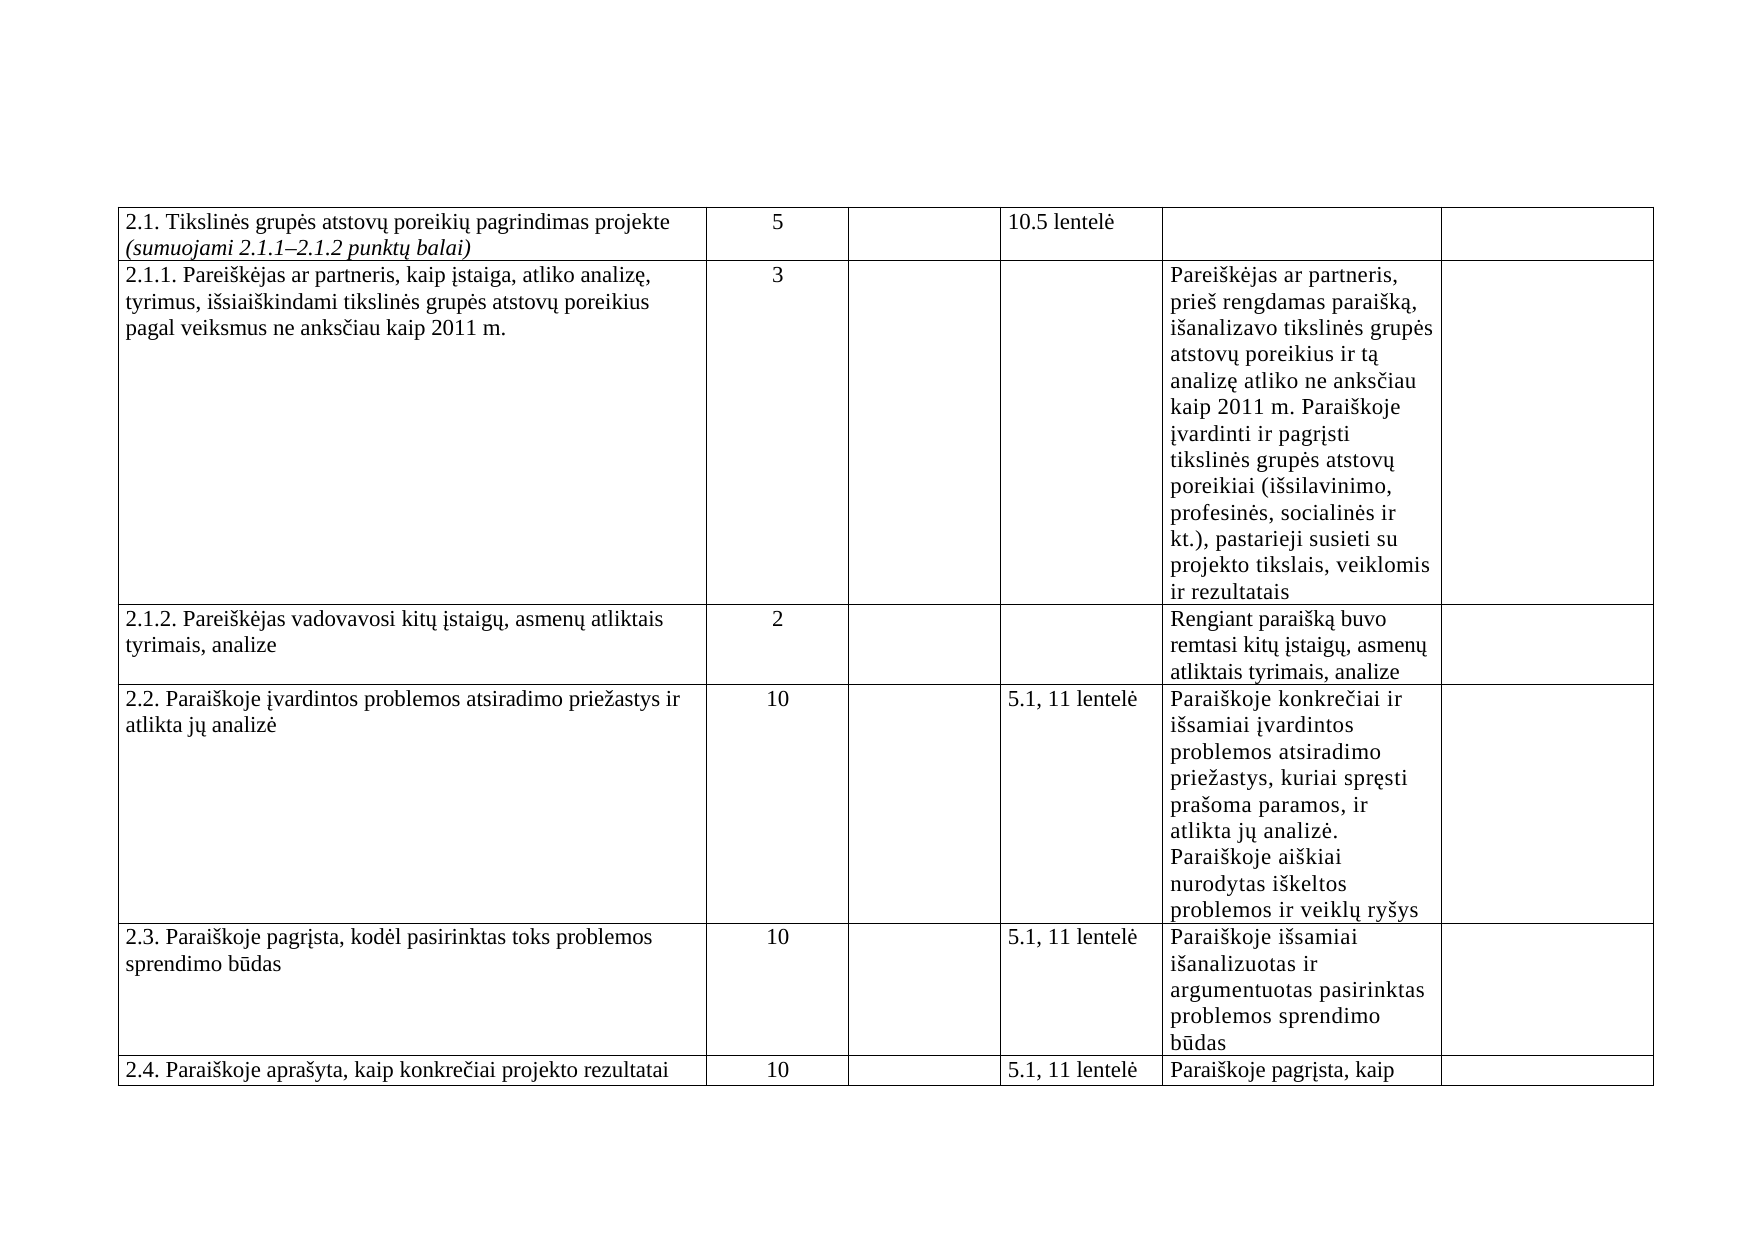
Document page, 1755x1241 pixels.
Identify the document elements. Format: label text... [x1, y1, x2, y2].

table_cell 2.1.2. Pareiškėjas vadovavosi kitų įstaigų, asmenų atliktais tyrimais, analize [119, 605, 706, 684]
table_cell 2.1.1. Pareiškėjas ar partneris, kaip įstaiga, atliko analizę, tyrimus, išsiaiškindami tikslinės grupės atstovų poreikius pagal veiksmus ne anksčiau kaip 2011 m. [119, 261, 706, 604]
table_cell [849, 261, 1000, 604]
table_cell 3 [707, 261, 848, 604]
table_cell [849, 685, 1000, 922]
table_cell Pareiškėjas ar partneris, prieš rengdamas paraišką, išanalizavo tikslinės grupės atstovų poreikius ir tą analizę atliko ne anksčiau kaip 2011 m. Paraiškoje įvardinti ir pagrįsti tikslinės grupės atstovų poreikiai (išsilavinimo, profesinės, socialinės ir kt.), pastarieji susieti su projekto tikslais, veiklomis ir rezultatais [1163, 261, 1441, 604]
table_cell Rengiant paraišką buvo remtasi kitų įstaigų, asmenų atliktais tyrimais, analize [1163, 605, 1441, 684]
table_cell 5.1, 11 lentelė [1001, 924, 1162, 1055]
table_cell 2.2. Paraiškoje įvardintos problemos atsiradimo priežastys ir atlikta jų analizė [119, 685, 706, 922]
table_cell [849, 605, 1000, 684]
table_cell 5.1, 11 lentelė [1001, 685, 1162, 922]
table_cell [849, 208, 1000, 260]
table_cell 2.1. Tikslinės grupės atstovų poreikių pagrindimas projekte (sumuojami 2.1.1–2.1.2 punktų balai) [119, 208, 706, 260]
table_cell [1001, 261, 1162, 604]
table_cell 10.5 lentelė [1001, 208, 1162, 260]
table_cell [1001, 605, 1162, 684]
table_cell [1442, 605, 1653, 684]
table_cell 10 [707, 924, 848, 1055]
table_cell 10 [707, 1056, 848, 1085]
table_cell 5 [707, 208, 848, 260]
table_cell [1163, 208, 1441, 260]
table_cell 10 [707, 685, 848, 922]
table_cell [1442, 208, 1653, 260]
table_cell 2.4. Paraiškoje aprašyta, kaip konkrečiai projekto rezultatai [119, 1056, 706, 1085]
table_cell Paraiškoje konkrečiai ir išsamiai įvardintos problemos atsiradimo priežastys, kuriai spręsti prašoma paramos, ir atlikta jų analizė. Paraiškoje aiškiai nurodytas iškeltos problemos ir veiklų ryšys [1163, 685, 1441, 922]
table_cell 2 [707, 605, 848, 684]
table_cell Paraiškoje išsamiai išanalizuotas ir argumentuotas pasirinktas problemos sprendimo būdas [1163, 924, 1441, 1055]
table_cell 5.1, 11 lentelė [1001, 1056, 1162, 1085]
table_cell Paraiškoje pagrįsta, kaip [1163, 1056, 1441, 1085]
table_cell 2.3. Paraiškoje pagrįsta, kodėl pasirinktas toks problemos sprendimo būdas [119, 924, 706, 1055]
table_cell [1442, 924, 1653, 1055]
table_cell [1442, 685, 1653, 922]
table_cell [1442, 261, 1653, 604]
table_cell [1442, 1056, 1653, 1085]
table_cell [849, 1056, 1000, 1085]
table_cell [849, 924, 1000, 1055]
